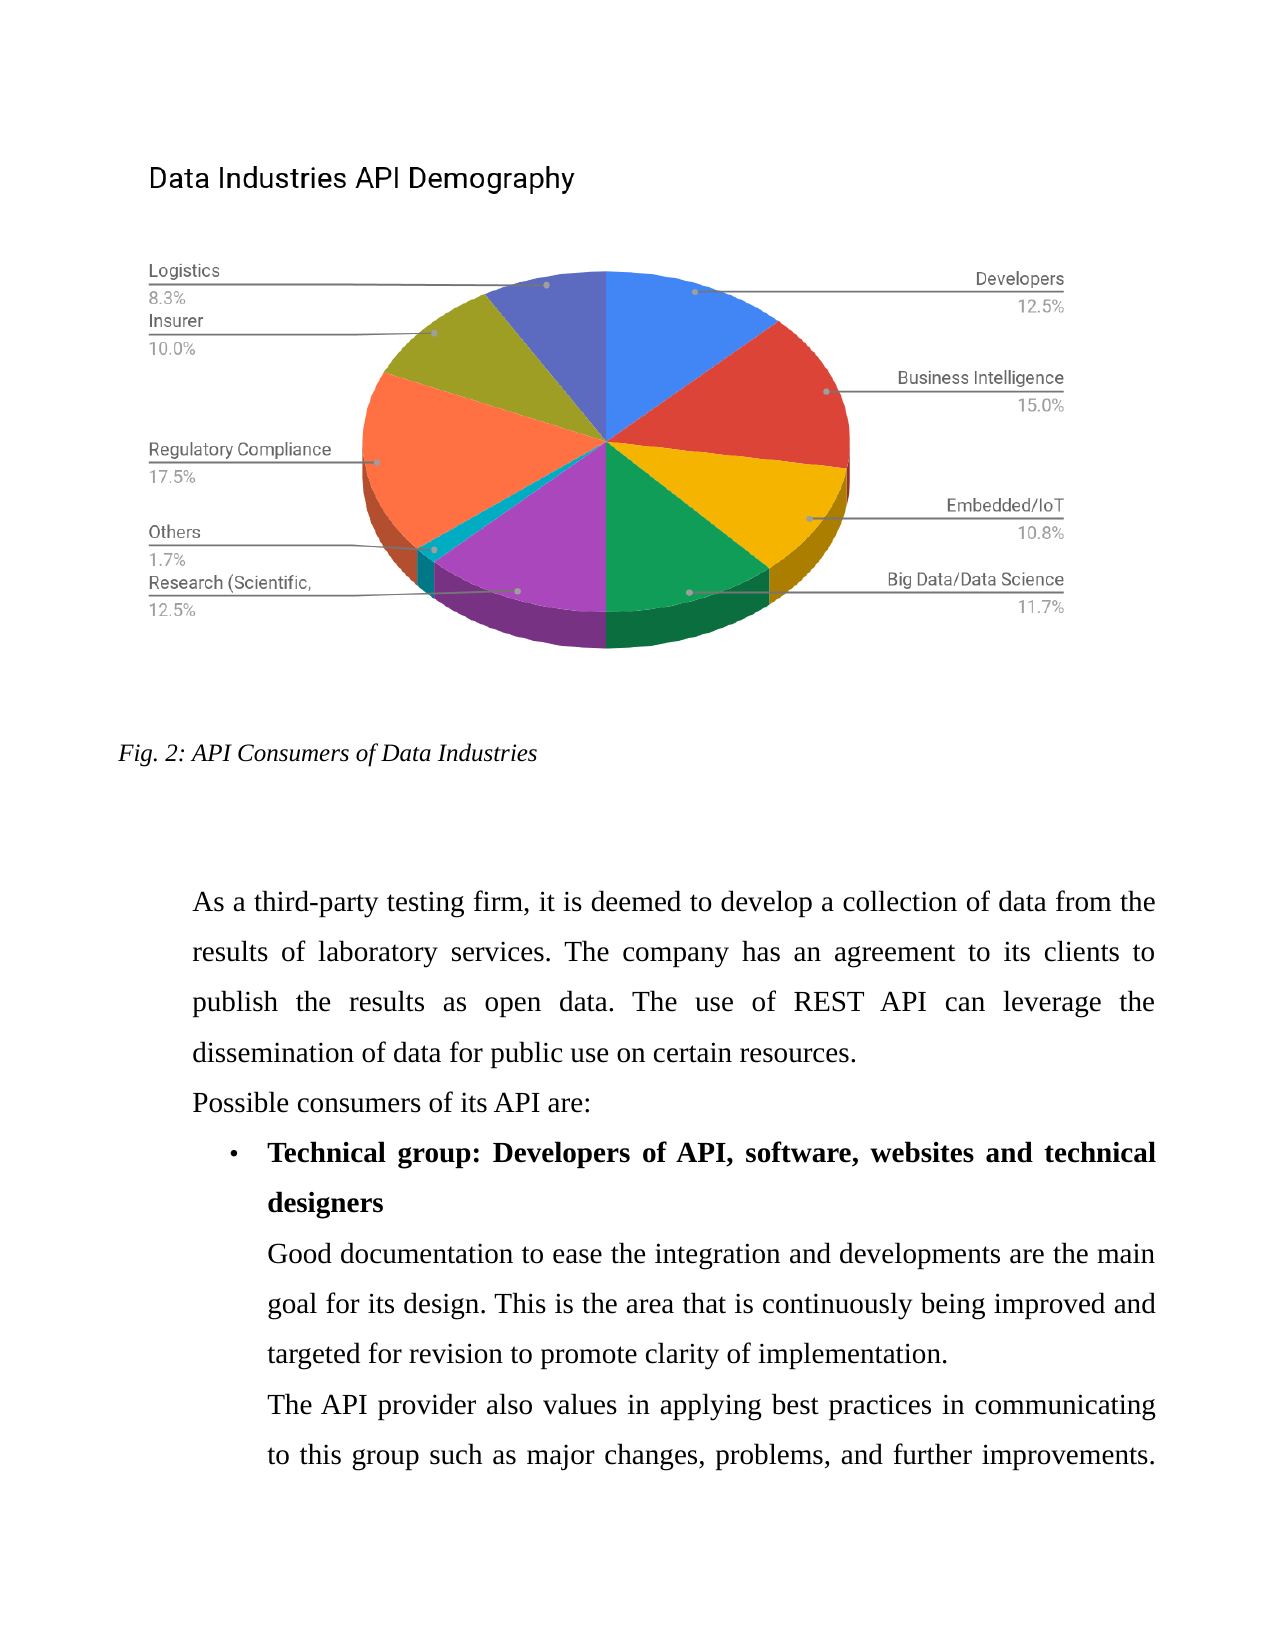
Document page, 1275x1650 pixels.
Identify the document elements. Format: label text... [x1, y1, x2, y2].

list The API provider also values in applying best practices in communicating to this group such as major changes, problems, and further improvements. [229, 1387, 1157, 1471]
text Possible consumers of its API are: [192, 1085, 1157, 1118]
text As a third-party testing firm, it is deemed to develop a collection of data from the results of laboratory services. The company has an agreement to its clients to publish the results as open data. The use of REST API can leverage the dissemination of data for public use on certain resources. [192, 884, 1157, 1068]
list Good documentation to ease the integration and developments are the main goal for its design. This is the area that is continuously being improved and targeted for revision to promote clarity of implementation. [229, 1236, 1157, 1370]
picture [118, 130, 1094, 733]
text Fig. 2: API Consumers of Data Industries [118, 733, 1093, 766]
list Technical group: Developers of API, software, websites and technical designers [229, 1135, 1157, 1219]
